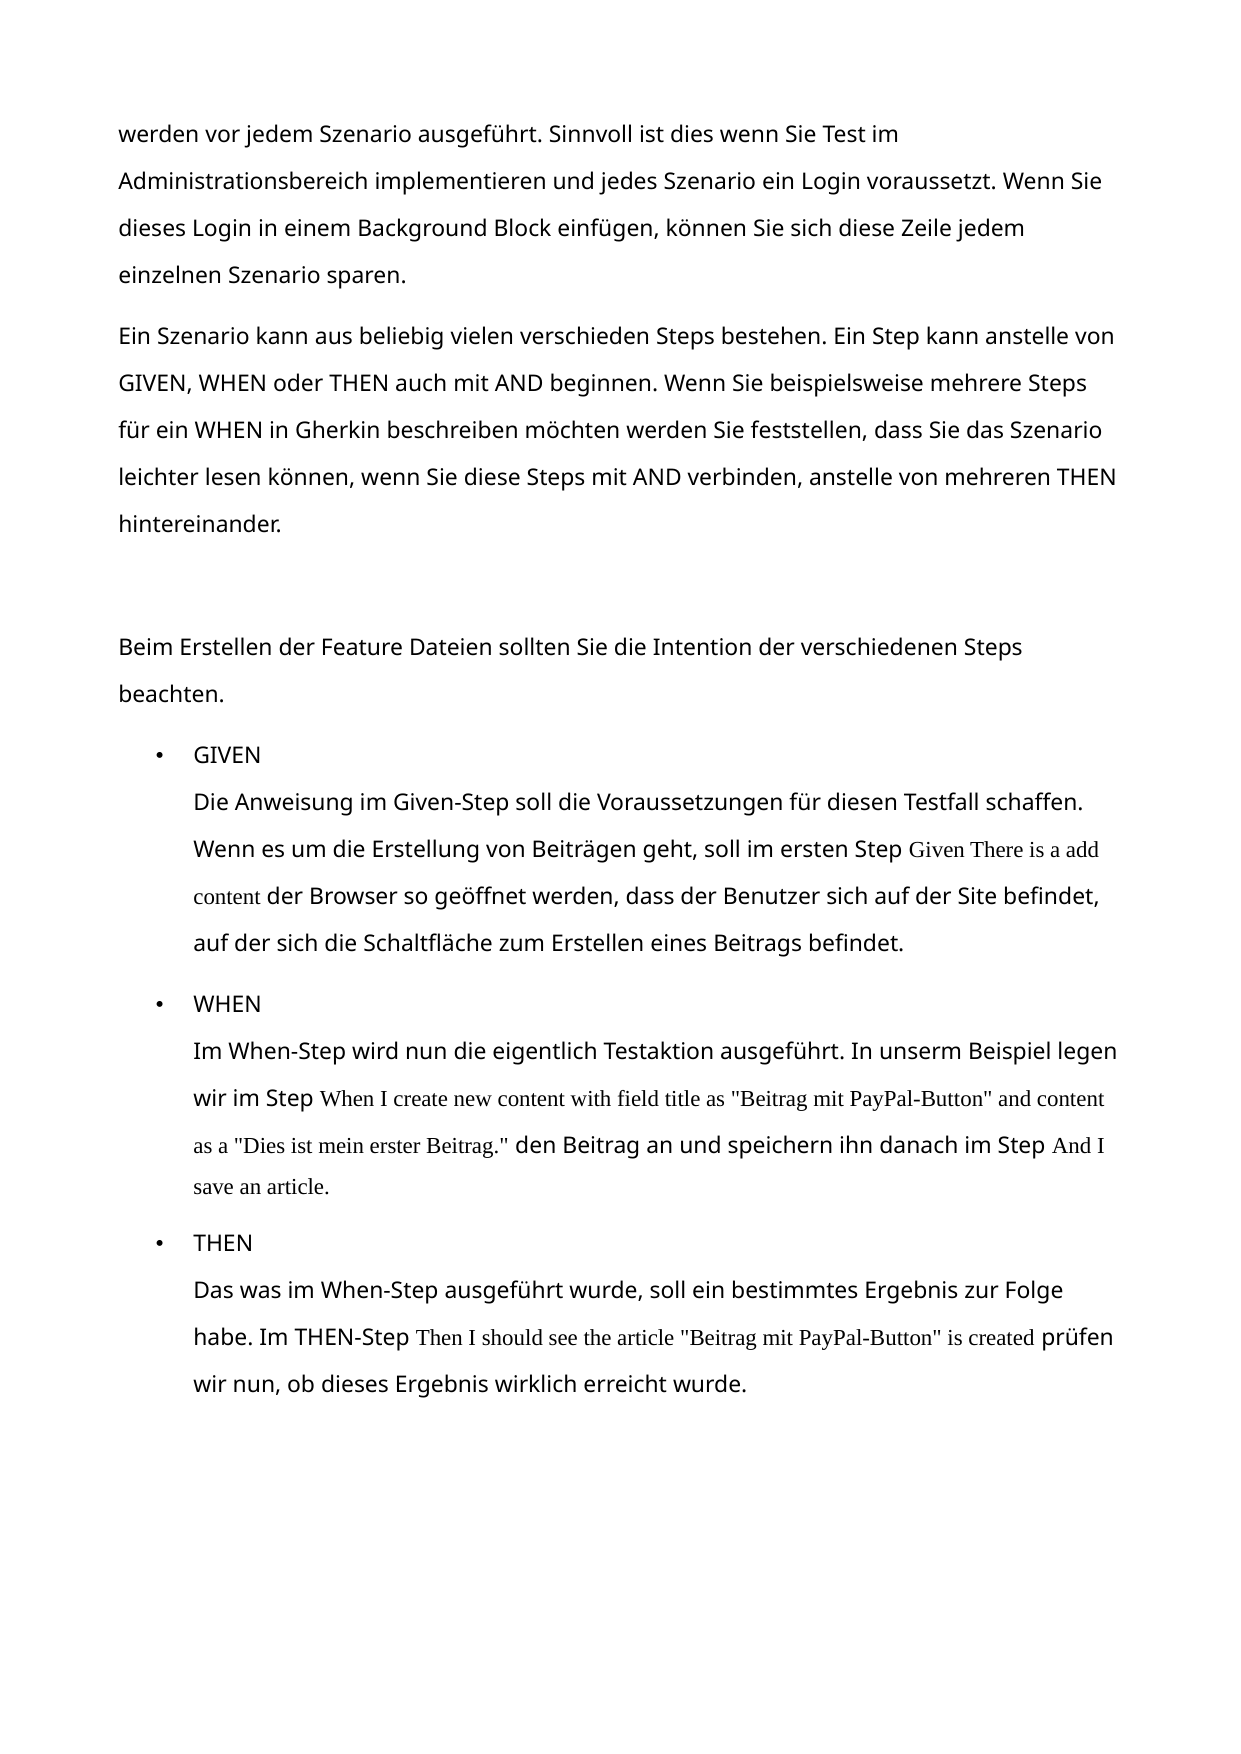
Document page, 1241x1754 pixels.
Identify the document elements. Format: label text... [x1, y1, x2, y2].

list THEN Das was im When-Step ausgeführt wurde, soll ein bestimmtes Ergebnis zur Folge habe. Im THEN-Step Then I should see the article "Beitrag mit PayPal-Button" is created prüfen wir nun, ob dieses Ergebnis wirklich erreicht wurde. [156, 1227, 1122, 1399]
list WHEN Im When-Step wird nun die eigentlich Testaktion ausgeführt. In unserm Beispiel legen wir im Step When I create new content with field title as "Beitrag mit PayPal-Button" and content as a "Dies ist mein erster Beitrag." den Beitrag an und speichern ihn danach im Step And I save an article. [156, 988, 1122, 1199]
text Beim Erstellen der Feature Dateien sollten Sie die Intention der verschiedenen Steps beachten. [118, 631, 1122, 709]
list GIVEN Die Anweisung im Given-Step soll die Voraussetzungen für diesen Testfall schaffen. Wenn es um die Erstellung von Beiträgen geht, soll im ersten Step Given There is a add content der Browser so geöffnet werden, dass der Benutzer sich auf der Site befindet, auf der sich die Schaltfläche zum Erstellen eines Beitrags befindet. [156, 739, 1122, 958]
text Ein Szenario kann aus beliebig vielen verschieden Steps bestehen. Ein Step kann anstelle von GIVEN, WHEN oder THEN auch mit AND beginnen. Wenn Sie beispielsweise mehrere Steps für ein WHEN in Gherkin beschreiben möchten werden Sie feststellen, dass Sie das Szenario leichter lesen können, wenn Sie diese Steps mit AND verbinden, anstelle von mehreren THEN hintereinander. [118, 320, 1122, 539]
text werden vor jedem Szenario ausgeführt. Sinnvoll ist dies wenn Sie Test im Administrationsbereich implementieren und jedes Szenario ein Login voraussetzt. Wenn Sie dieses Login in einem Background Block einfügen, können Sie sich diese Zeile jedem einzelnen Szenario sparen. [118, 118, 1122, 290]
